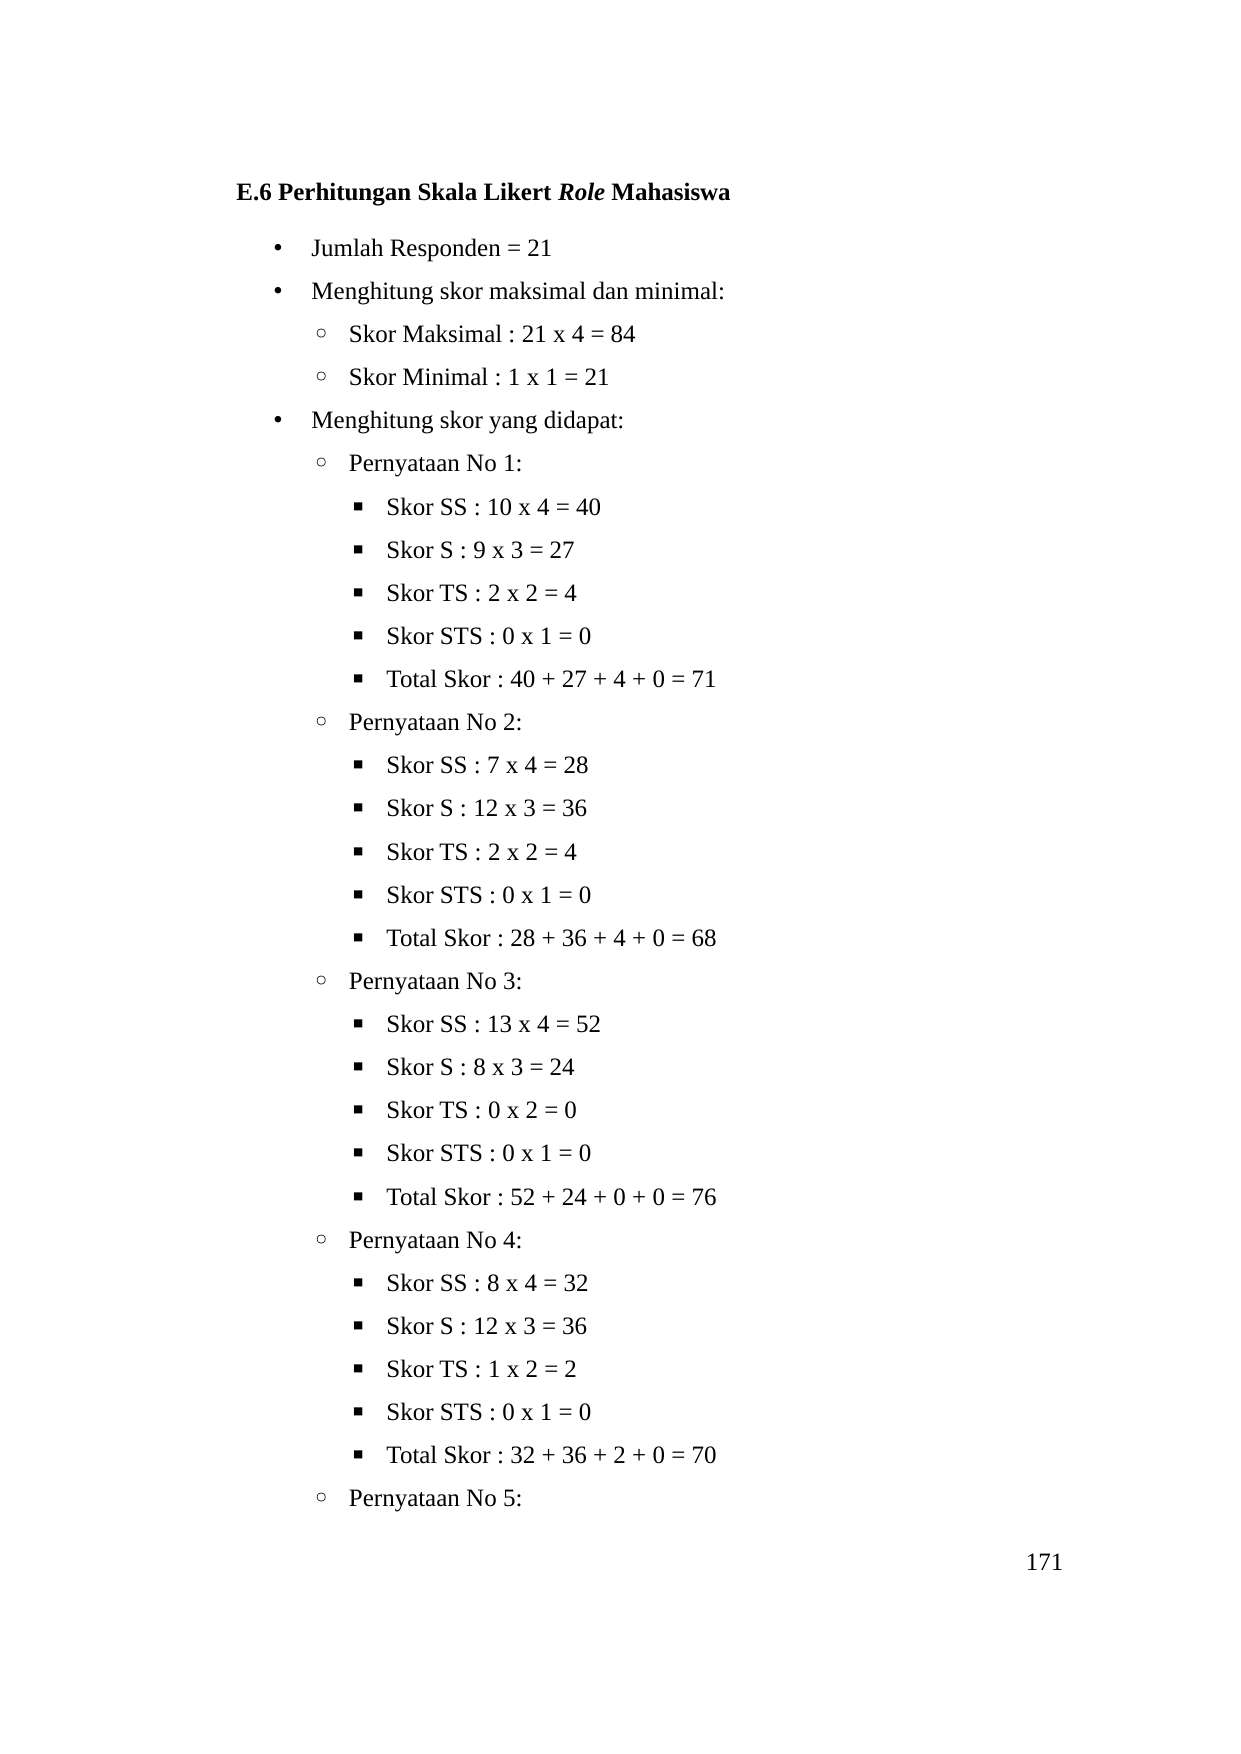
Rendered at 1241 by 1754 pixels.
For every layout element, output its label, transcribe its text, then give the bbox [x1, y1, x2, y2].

list Pernyataan No 5: [311, 1483, 1063, 1512]
list Pernyataan No 3: [311, 966, 1063, 995]
list Total Skor : 52 + 24 + 0 + 0 = 76 [349, 1182, 1063, 1210]
list Skor TS : 0 x 2 = 0 [349, 1095, 1063, 1124]
list Skor S : 12 x 3 = 36 [349, 793, 1063, 822]
list Skor STS : 0 x 1 = 0 [349, 1397, 1063, 1426]
list Pernyataan No 4: [311, 1225, 1063, 1253]
list Skor SS : 13 x 4 = 52 [349, 1009, 1063, 1038]
list Pernyataan No 1: [311, 448, 1063, 477]
list Skor TS : 2 x 2 = 4 [349, 837, 1063, 865]
list Pernyataan No 2: [311, 707, 1063, 736]
list Skor TS : 2 x 2 = 4 [349, 578, 1063, 607]
list Skor STS : 0 x 1 = 0 [349, 1138, 1063, 1167]
list Skor SS : 8 x 4 = 32 [349, 1268, 1063, 1297]
list Skor STS : 0 x 1 = 0 [349, 880, 1063, 908]
list Skor S : 9 x 3 = 27 [349, 535, 1063, 563]
list Jumlah Responden = 21 [274, 233, 1063, 262]
list Skor STS : 0 x 1 = 0 [349, 621, 1063, 650]
list Menghitung skor maksimal dan minimal: [274, 276, 1063, 305]
list Skor Minimal : 1 x 1 = 21 [311, 362, 1063, 391]
list Skor SS : 10 x 4 = 40 [349, 492, 1063, 520]
list Skor S : 8 x 3 = 24 [349, 1052, 1063, 1081]
list Total Skor : 28 + 36 + 4 + 0 = 68 [349, 923, 1063, 952]
list Skor TS : 1 x 2 = 2 [349, 1354, 1063, 1383]
list Skor SS : 7 x 4 = 28 [349, 750, 1063, 779]
list Skor S : 12 x 3 = 36 [349, 1311, 1063, 1340]
subtitle E.6 Perhitungan Skala Likert Role Mahasiswa [236, 177, 1063, 206]
list Total Skor : 32 + 36 + 2 + 0 = 70 [349, 1440, 1063, 1469]
list Total Skor : 40 + 27 + 4 + 0 = 71 [349, 664, 1063, 693]
list Menghitung skor yang didapat: [274, 405, 1063, 434]
list Skor Maksimal : 21 x 4 = 84 [311, 319, 1063, 348]
